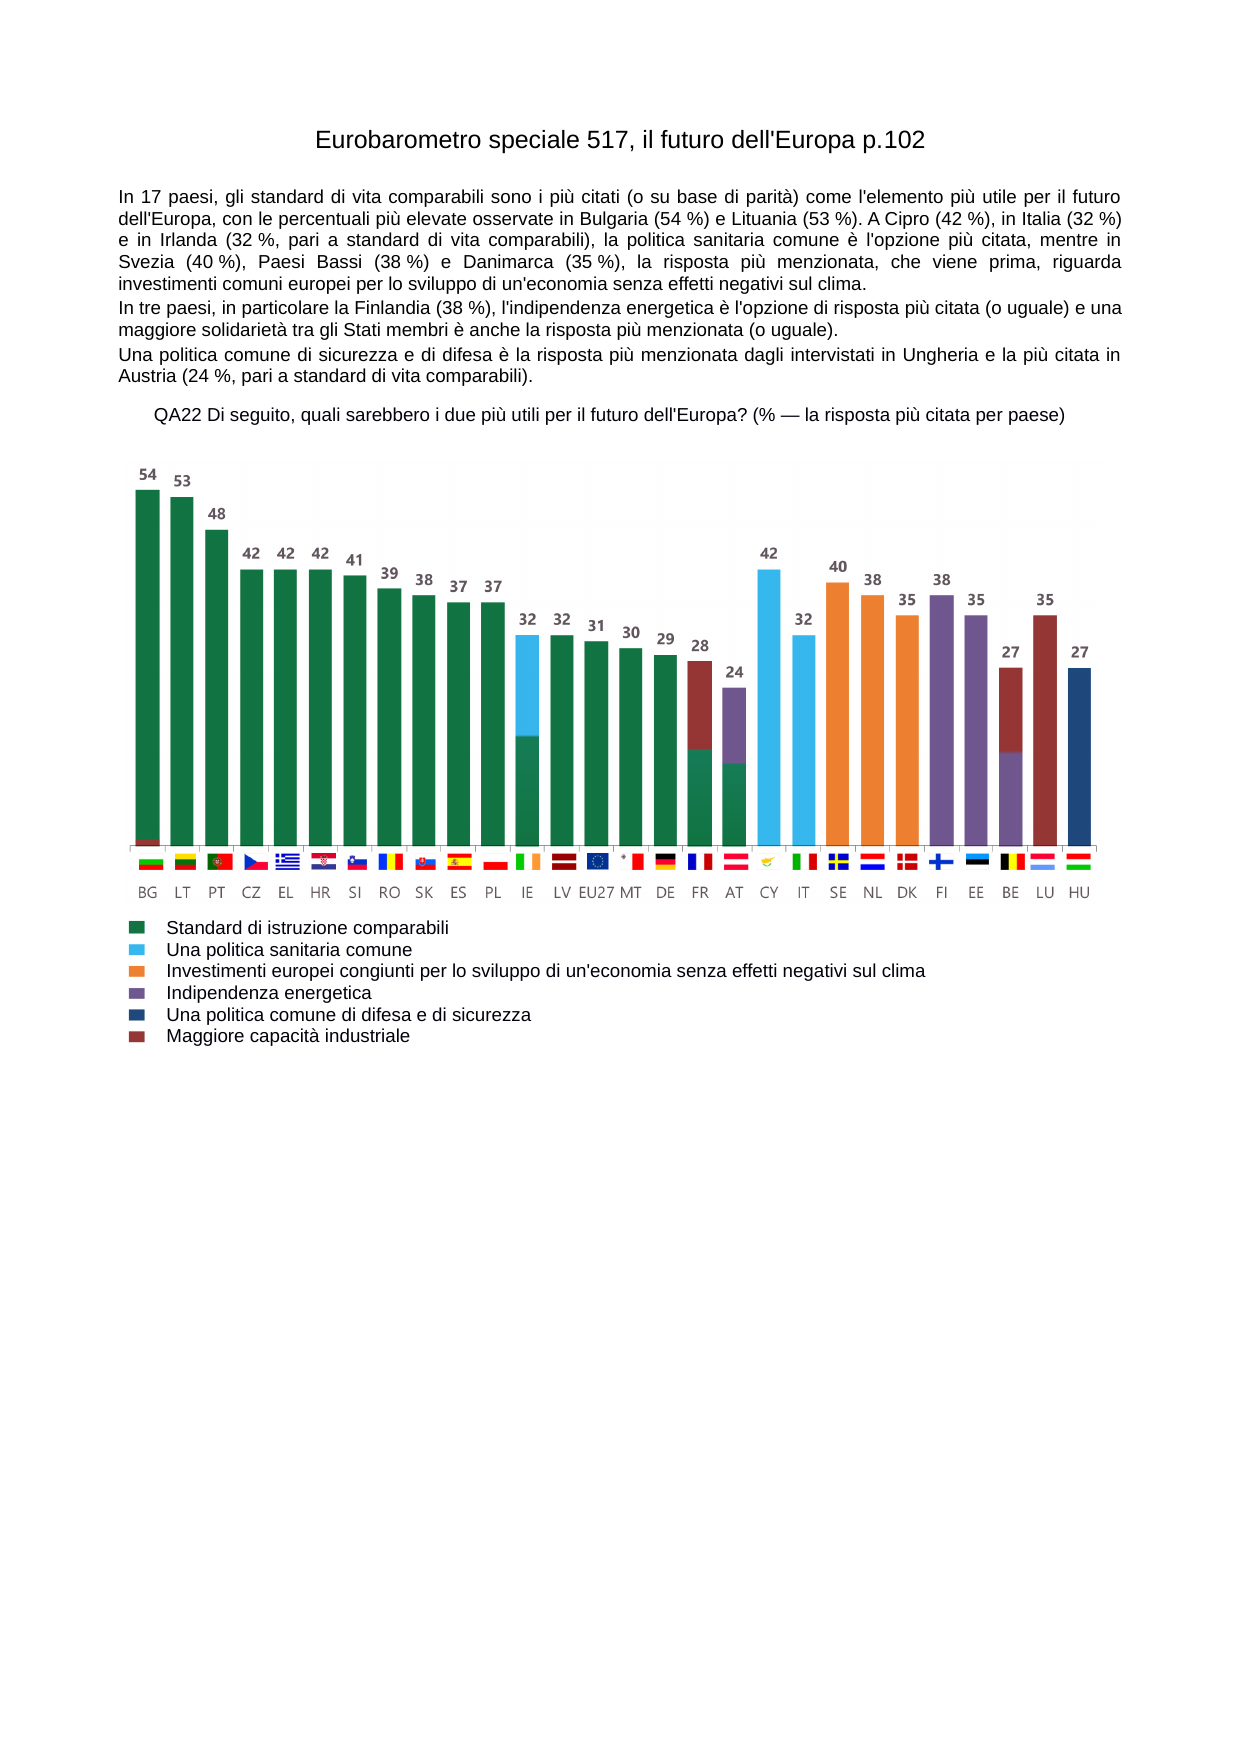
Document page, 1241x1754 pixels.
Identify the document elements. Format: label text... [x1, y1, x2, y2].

picture [122, 461, 1103, 904]
text In 17 paesi, gli standard di vita comparabili sono i più citati (o su base di parità) come l'elemento più utile per il futuro dell'Europa, con le percentuali più elevate osservate in Bulgaria (54 %) e Lituania (53 %). A Cipro (42 %), in Italia (32 %) e in Irlanda (32 %, pari a standard di vita comparabili), la politica sanitaria comune è l'opzione più citata, mentre in Svezia (40 %), Paesi Bassi (38 %) e Danimarca (35 %), la risposta più menzionata, che viene prima, riguarda investimenti comuni europei per lo sviluppo di un'economia senza effetti negativi sul clima. [118, 186, 1122, 294]
text In tre paesi, in particolare la Finlandia (38 %), l'indipendenza energetica è l'opzione di risposta più citata (o uguale) e una maggiore solidarietà tra gli Stati membri è anche la risposta più menzionata (o uguale). [118, 297, 1122, 340]
picture [118, 916, 147, 1043]
text Una politica comune di sicurezza e di difesa è la risposta più menzionata dagli intervistati in Ungheria e la più citata in Austria (24 %, pari a standard di vita comparabili). [118, 343, 1122, 387]
